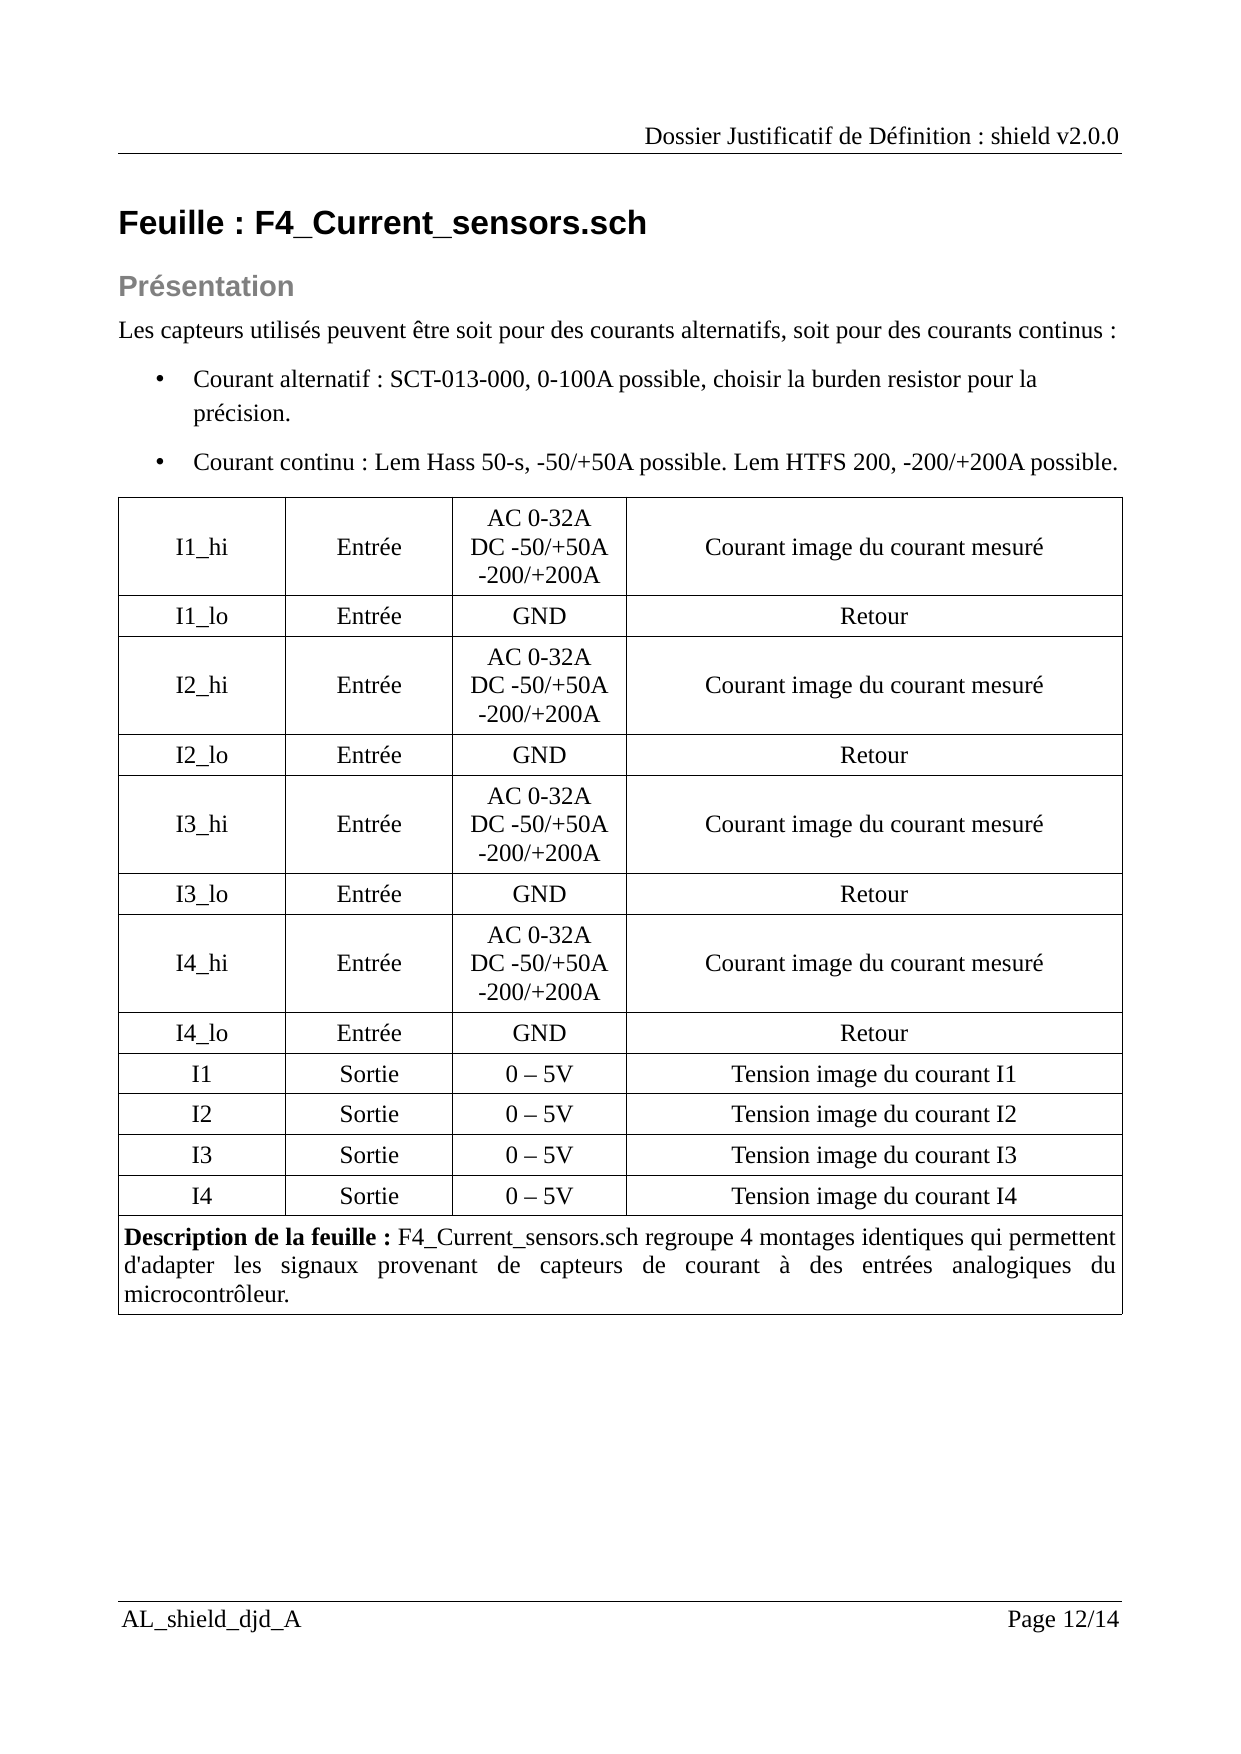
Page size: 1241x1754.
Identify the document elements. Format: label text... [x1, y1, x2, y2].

table_cell 0 – 5V [453, 1094, 626, 1134]
table_cell Sortie [286, 1176, 452, 1215]
table_cell Entrée [286, 637, 452, 734]
table_cell Retour [627, 596, 1122, 636]
table_cell AC 0-32A DC -50/+50A -200/+200A [453, 915, 626, 1012]
subtitle Présentation [118, 269, 1122, 302]
table_cell Entrée [286, 1013, 452, 1052]
table_cell Sortie [286, 1054, 452, 1093]
table_cell Tension image du courant I3 [627, 1135, 1122, 1174]
table_cell Courant image du courant mesuré [627, 915, 1122, 1012]
table_cell I4 [119, 1176, 285, 1215]
table_cell 0 – 5V [453, 1176, 626, 1215]
table_cell Courant image du courant mesuré [627, 776, 1122, 873]
table_cell GND [453, 596, 626, 636]
table_cell Sortie [286, 1135, 452, 1174]
table_cell Courant image du courant mesuré [627, 637, 1122, 734]
table_cell Retour [627, 1013, 1122, 1052]
table_cell Retour [627, 735, 1122, 774]
text Les capteurs utilisés peuvent être soit pour des courants alternatifs, soit pour des courants continus : [118, 315, 1122, 344]
table_cell GND [453, 1013, 626, 1052]
table_cell I3 [119, 1135, 285, 1174]
list Courant continu : Lem Hass 50-s, -50/+50A possible. Lem HTFS 200, -200/+200A possible. [156, 447, 1122, 476]
table_header I1_hi [119, 498, 285, 595]
table_cell GND [453, 735, 626, 774]
table_cell Entrée [286, 874, 452, 913]
list Courant alternatif : SCT-013-000, 0-100A possible, choisir la burden resistor pour la précision. [156, 364, 1122, 427]
table_cell AC 0-32A DC -50/+50A -200/+200A [453, 776, 626, 873]
table_cell I1_lo [119, 596, 285, 636]
table_cell Entrée [286, 915, 452, 1012]
table_cell I3_hi [119, 776, 285, 873]
table_cell Entrée [286, 776, 452, 873]
table_cell Tension image du courant I1 [627, 1054, 1122, 1093]
table_header AC 0-32A DC -50/+50A -200/+200A [453, 498, 626, 595]
table_cell Retour [627, 874, 1122, 913]
table_cell Tension image du courant I2 [627, 1094, 1122, 1134]
table_cell I2_hi [119, 637, 285, 734]
table_cell AC 0-32A DC -50/+50A -200/+200A [453, 637, 626, 734]
table_cell Entrée [286, 596, 452, 636]
table_cell Entrée [286, 735, 452, 774]
table_cell Sortie [286, 1094, 452, 1134]
table_cell 0 – 5V [453, 1135, 626, 1174]
table_cell I3_lo [119, 874, 285, 913]
table_header Courant image du courant mesuré [627, 498, 1122, 595]
subtitle Feuille : F4_Current_sensors.sch [118, 203, 1122, 242]
table_cell I1 [119, 1054, 285, 1093]
table_cell I2_lo [119, 735, 285, 774]
table_cell Description de la feuille : F4_Current_sensors.sch regroupe 4 montages identiques qui permettent d'adapter les signaux provenant de capteurs de courant à des entrées analogiques du microcontrôleur. [119, 1216, 1122, 1313]
table_header Entrée [286, 498, 452, 595]
table_cell Tension image du courant I4 [627, 1176, 1122, 1215]
table_cell GND [453, 874, 626, 913]
table_cell I2 [119, 1094, 285, 1134]
table_cell I4_hi [119, 915, 285, 1012]
table_cell I4_lo [119, 1013, 285, 1052]
table_cell 0 – 5V [453, 1054, 626, 1093]
